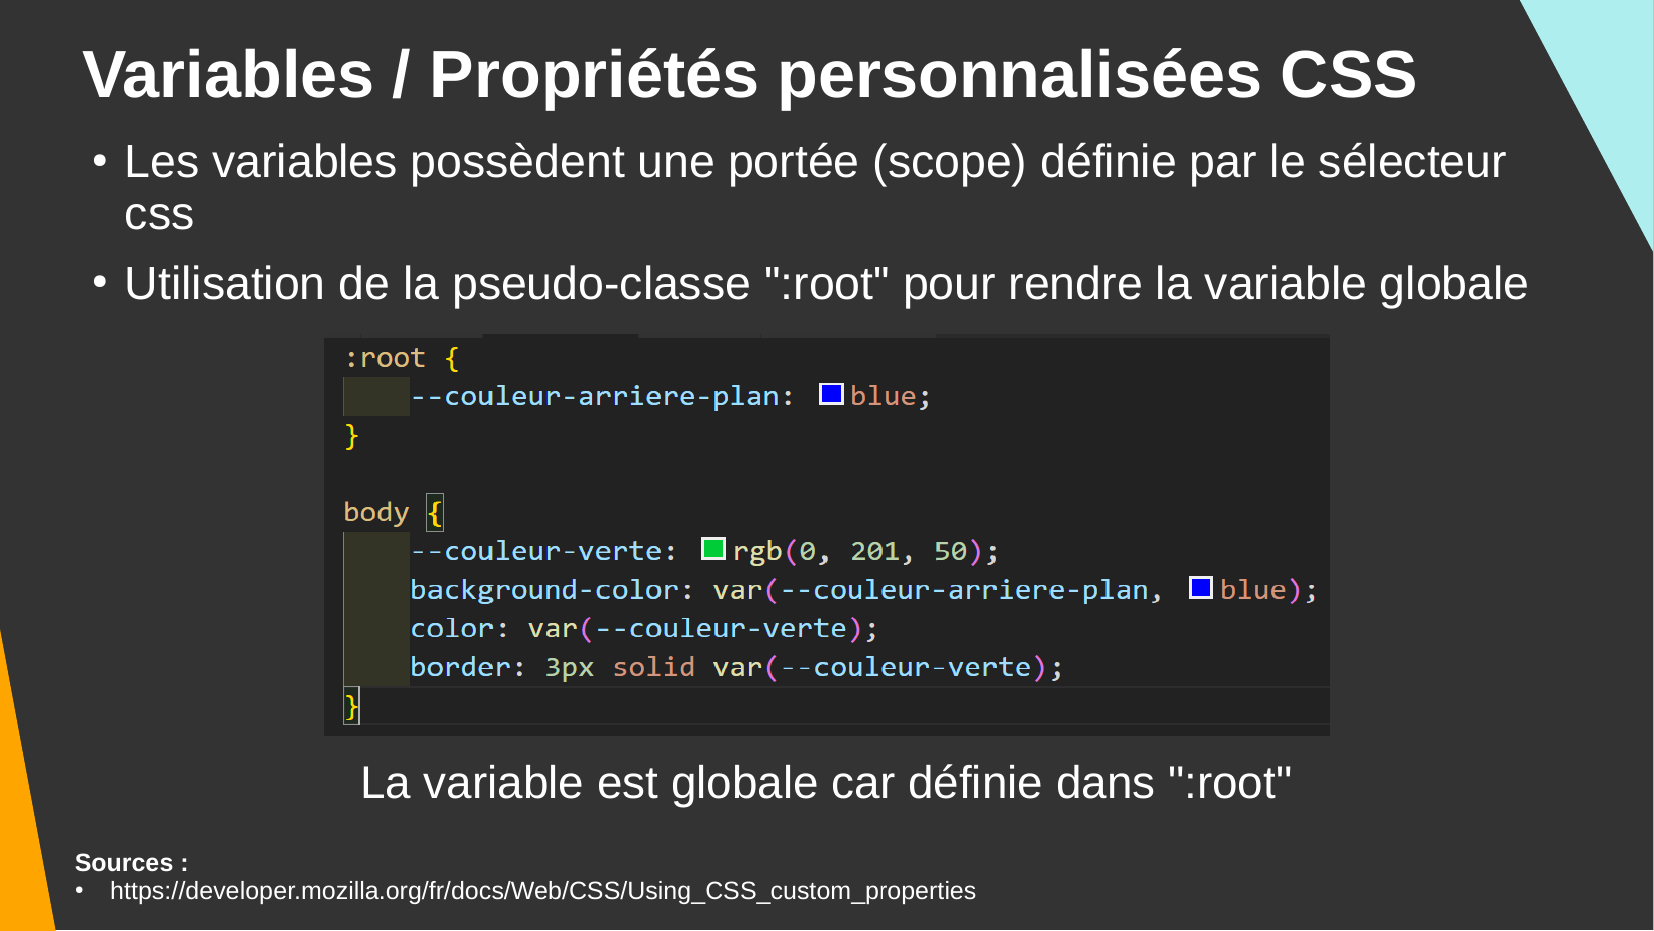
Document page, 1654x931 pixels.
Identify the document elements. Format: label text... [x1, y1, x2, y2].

text_box Sources : https://developer.mozilla.org/fr/docs/Web/CSS/Using_CSS_custom_properties [60, 841, 1546, 931]
title Variables / Propriétés personnalisées CSS [82, 37, 1571, 114]
picture [324, 334, 1330, 736]
text_box [0, 629, 56, 931]
title La variable est globale car définie dans ":root" [126, 757, 1527, 809]
text_box [1519, 0, 1654, 254]
list Les variables possèdent une portée (scope) définie par le sélecteur css Utilisation de la pseudo-classe ":root" pour rendre la variable globale [80, 135, 1536, 346]
